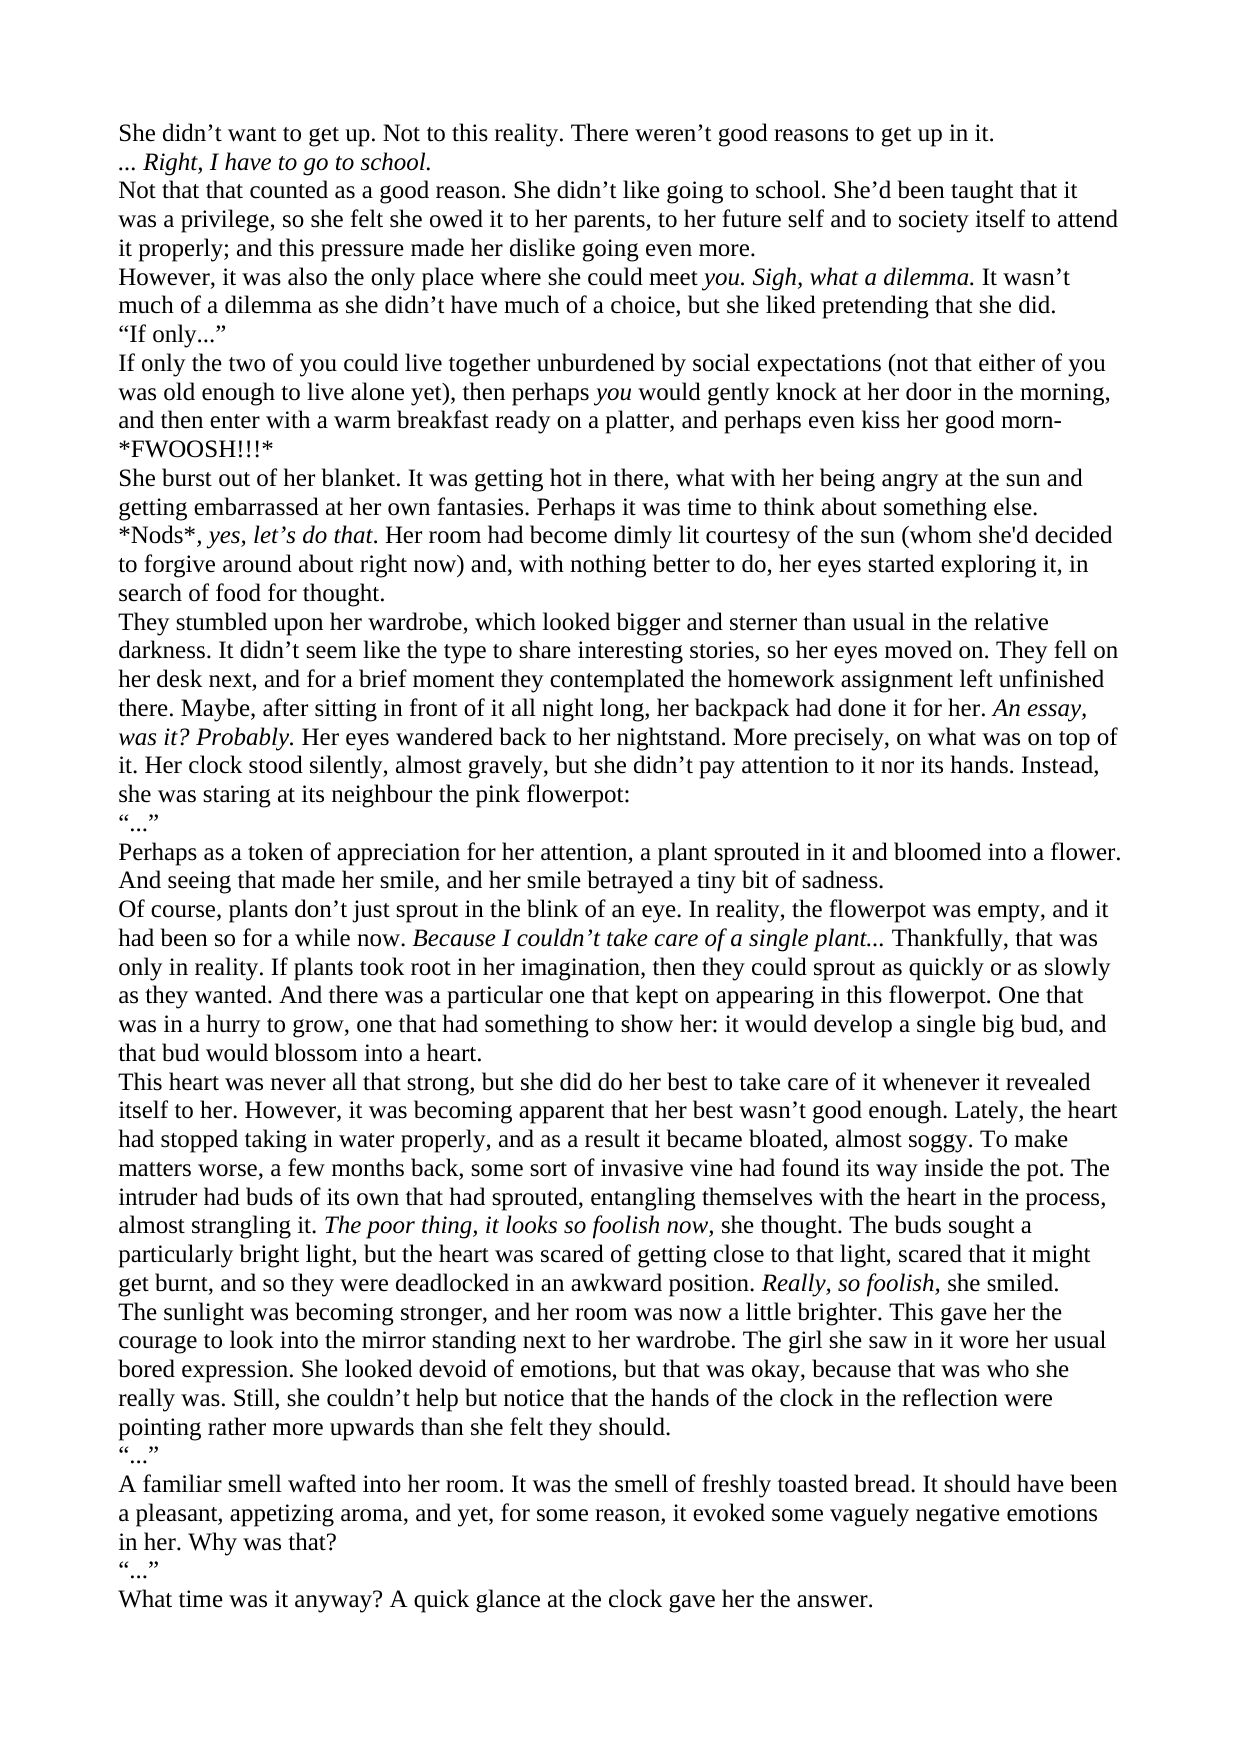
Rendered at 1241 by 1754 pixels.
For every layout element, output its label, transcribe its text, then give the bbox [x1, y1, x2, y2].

text ... Right, I have to go to school. [118, 147, 1122, 176]
text However, it was also the only place where she could meet you. Sigh, what a dilemma. It wasn’t much of a dilemma as she didn’t have much of a choice, but she liked pretending that she did. [118, 262, 1122, 319]
text “If only...” [118, 319, 1122, 348]
text She burst out of her blanket. It was getting hot in there, what with her being angry at the sun and getting embarrassed at her own fantasies. Perhaps it was time to think about something else. *Nods*, yes, let’s do that. Her room had become dimly lit courtesy of the sun (whom she'd decided to forgive around about right now) and, with nothing better to do, her eyes started exploring it, in search of food for thought. [118, 463, 1122, 607]
text Perhaps as a token of appreciation for her attention, a plant sprouted in it and bloomed into a flower. And seeing that made her smile, and her smile betrayed a tiny bit of sadness. [118, 837, 1122, 894]
text “...” [118, 1441, 1122, 1469]
text What time was it anyway? A quick glance at the clock gave her the answer. [118, 1584, 1122, 1613]
text Not that that counted as a good reason. She didn’t like going to school. She’d been taught that it was a privilege, so she felt she owed it to her parents, to her future self and to society itself to attend it properly; and this pressure made her dislike going even more. [118, 176, 1122, 262]
text She didn’t want to get up. Not to this reality. There weren’t good reasons to get up in it. [118, 118, 1122, 147]
text “...” [118, 1556, 1122, 1584]
text If only the two of you could live together unburdened by social expectations (not that either of you was old enough to live alone yet), then perhaps you would gently knock at her door in the morning, and then enter with a warm breakfast ready on a platter, and perhaps even kiss her good morn- [118, 348, 1122, 434]
text “...” [118, 808, 1122, 837]
text This heart was never all that strong, but she did do her best to take care of it whenever it revealed itself to her. However, it was becoming apparent that her best wasn’t good enough. Lately, the heart had stopped taking in water properly, and as a result it became bloated, almost soggy. To make matters worse, a few months back, some sort of invasive vine had found its way inside the pot. The intruder had buds of its own that had sprouted, entangling themselves with the heart in the process, almost strangling it. The poor thing, it looks so foolish now, she thought. The buds sought a particularly bright light, but the heart was scared of getting close to that light, scared that it might get burnt, and so they were deadlocked in an awkward position. Really, so foolish, she smiled. [118, 1067, 1122, 1297]
text They stumbled upon her wardrobe, which looked bigger and sterner than usual in the relative darkness. It didn’t seem like the type to share interesting stories, so her eyes moved on. They fell on her desk next, and for a brief moment they contemplated the homework assignment left unfinished there. Maybe, after sitting in front of it all night long, her backpack had done it for her. An essay, was it? Probably. Her eyes wandered back to her nightstand. More precisely, on what was on top of it. Her clock stood silently, almost gravely, but she didn’t pay attention to it nor its hands. Instead, she was staring at its neighbour the pink flowerpot: [118, 607, 1122, 808]
text A familiar smell wafted into her room. It was the smell of freshly toasted bread. It should have been a pleasant, appetizing aroma, and yet, for some reason, it evoked some vaguely negative emotions in her. Why was that? [118, 1469, 1122, 1556]
text *FWOOSH!!!* [118, 434, 1122, 463]
text Of course, plants don’t just sprout in the blink of an eye. In reality, the flowerpot was empty, and it had been so for a while now. Because I couldn’t take care of a single plant... Thankfully, that was only in reality. If plants took root in her imagination, then they could sprout as quickly or as slowly as they wanted. And there was a particular one that kept on appearing in this flowerpot. One that was in a hurry to grow, one that had something to show her: it would develop a single big bud, and that bud would blossom into a heart. [118, 894, 1122, 1067]
text The sunlight was becoming stronger, and her room was now a little brighter. This gave her the courage to look into the mirror standing next to her wardrobe. The girl she saw in it wore her usual bored expression. She looked devoid of emotions, but that was okay, because that was who she really was. Still, she couldn’t help but notice that the hands of the clock in the reflection were pointing rather more upwards than she felt they should. [118, 1297, 1122, 1441]
